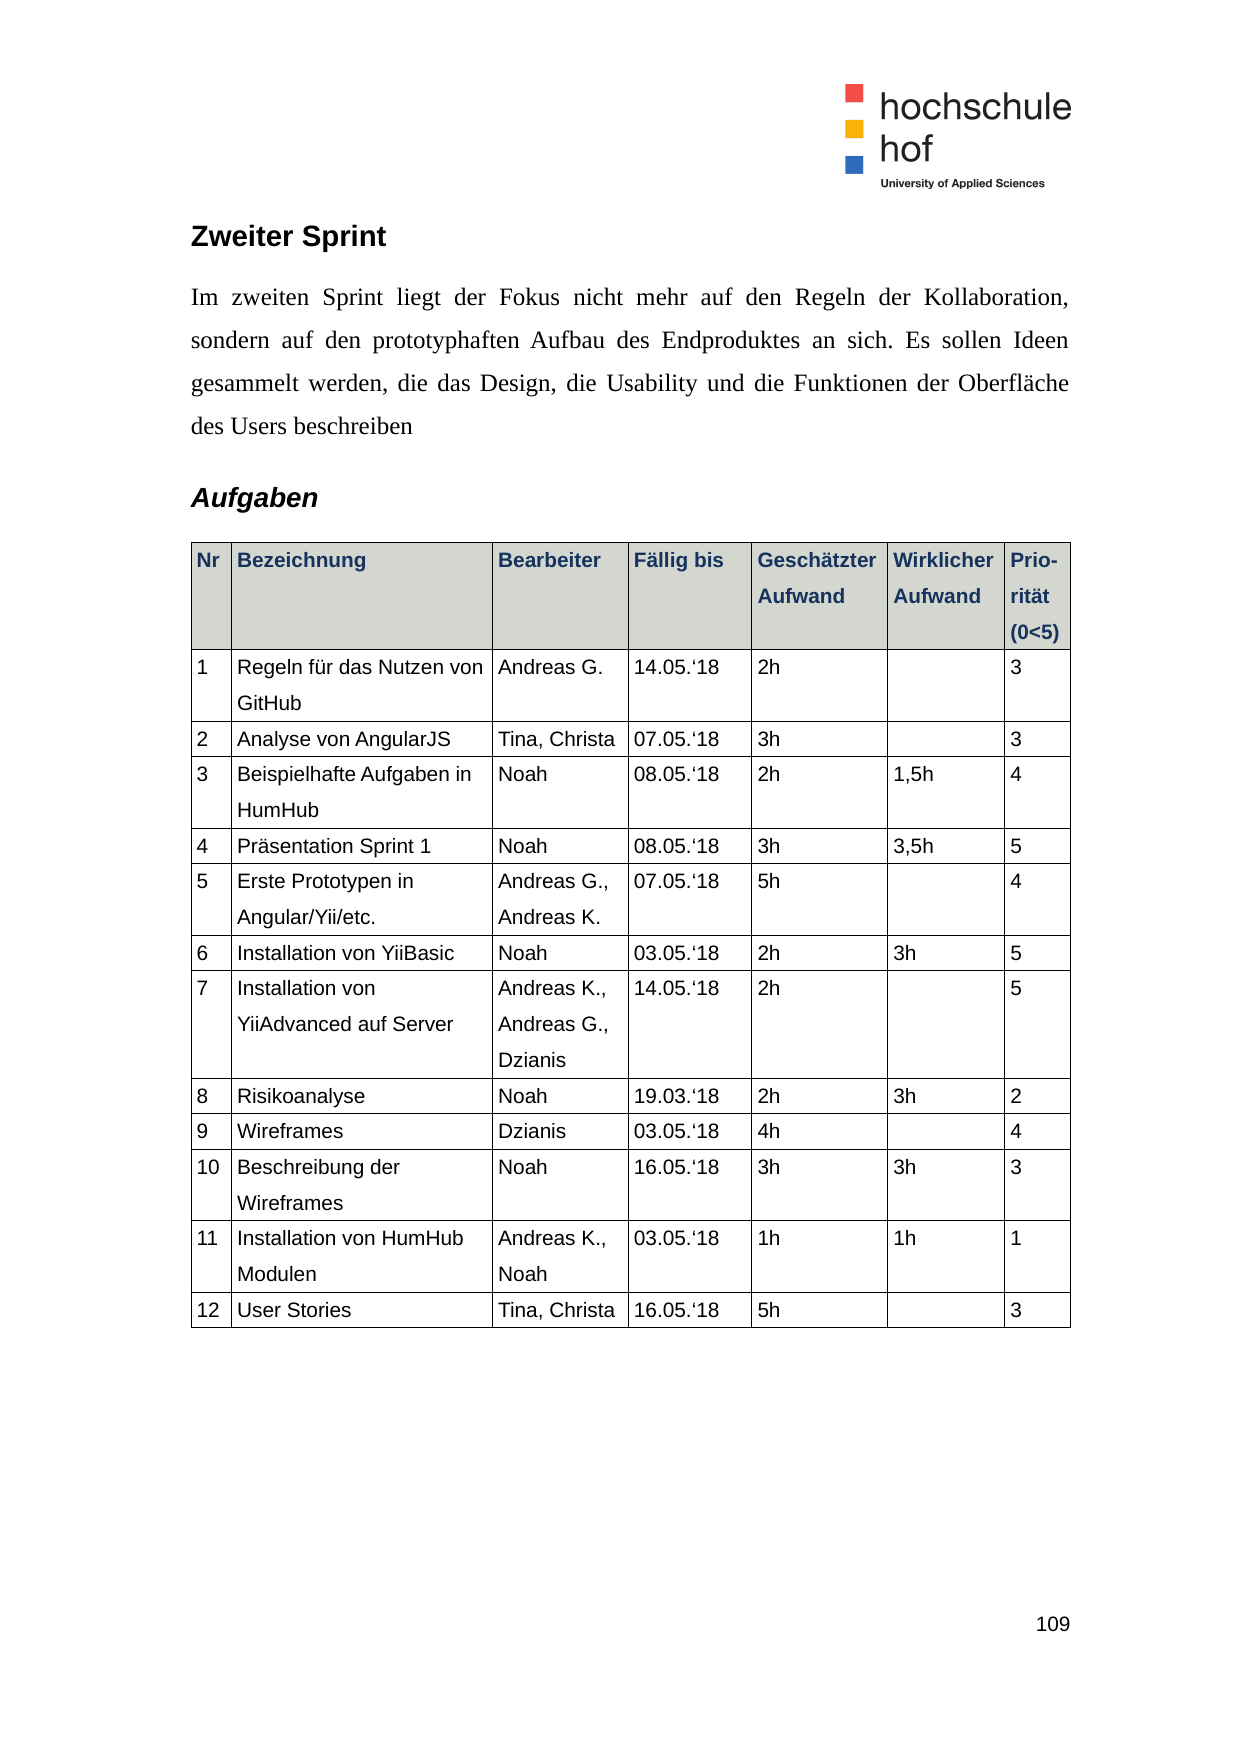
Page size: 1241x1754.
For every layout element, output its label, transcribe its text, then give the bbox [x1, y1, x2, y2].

table_cell 03.05.‘18 [629, 1114, 751, 1149]
table_cell Noah [493, 1150, 628, 1220]
table_cell 2h [752, 1079, 887, 1113]
table_cell 2h [752, 971, 887, 1078]
table_cell 19.03.‘18 [629, 1079, 751, 1113]
table_cell 5 [1005, 971, 1070, 1078]
table_cell 8 [192, 1079, 231, 1113]
table_cell 2 [1005, 1079, 1070, 1113]
table_cell 6 [192, 936, 231, 970]
table_cell Beschreibung der Wireframes [232, 1150, 492, 1220]
table_cell [888, 971, 1004, 1078]
table_cell 3 [1005, 1150, 1070, 1220]
table_cell 3h [888, 936, 1004, 970]
table_cell Beispielhafte Aufgaben in HumHub [232, 757, 492, 828]
table_cell 3,5h [888, 829, 1004, 863]
table_cell 3h [888, 1079, 1004, 1113]
table_cell 5 [192, 864, 231, 935]
table_cell Noah [493, 829, 628, 863]
table_cell [888, 1293, 1004, 1327]
subtitle Aufgaben [191, 482, 1070, 513]
table_cell 2h [752, 650, 887, 721]
table_cell 3h [752, 1150, 887, 1220]
table_cell 3 [1005, 722, 1070, 756]
table_cell Installation von YiiBasic [232, 936, 492, 970]
table_header Prio-rität (0<5) [1005, 543, 1070, 649]
table_cell Andreas K., Andreas G., Dzianis [493, 971, 628, 1078]
table_header Fällig bis [629, 543, 751, 649]
table_cell Risikoanalyse [232, 1079, 492, 1113]
table_cell 10 [192, 1150, 231, 1220]
table_cell 2 [192, 722, 231, 756]
table_cell Andreas G., Andreas K. [493, 864, 628, 935]
table_cell Noah [493, 1079, 628, 1113]
table_cell 07.05.‘18 [629, 722, 751, 756]
subtitle Zweiter Sprint [191, 219, 1070, 253]
table_cell 4 [192, 829, 231, 863]
table_header Geschätzter Aufwand [752, 543, 887, 649]
table_cell [888, 1114, 1004, 1149]
table_cell 1h [888, 1221, 1004, 1292]
table_cell Installation von YiiAdvanced auf Server [232, 971, 492, 1078]
table_cell User Stories [232, 1293, 492, 1327]
table_cell 14.05.‘18 [629, 650, 751, 721]
table_cell Andreas K., Noah [493, 1221, 628, 1292]
table_cell 2h [752, 757, 887, 828]
table_cell 08.05.‘18 [629, 757, 751, 828]
table_cell 5h [752, 864, 887, 935]
table_cell 16.05.‘18 [629, 1293, 751, 1327]
table_header Bearbeiter [493, 543, 628, 649]
table_cell 3h [888, 1150, 1004, 1220]
picture [845, 84, 1071, 189]
table_cell 07.05.‘18 [629, 864, 751, 935]
table_cell 12 [192, 1293, 231, 1327]
table_cell Erste Prototypen in Angular/Yii/etc. [232, 864, 492, 935]
table_cell 3h [752, 722, 887, 756]
table_cell 2h [752, 936, 887, 970]
table_cell 9 [192, 1114, 231, 1149]
table_cell 4 [1005, 1114, 1070, 1149]
table_cell 08.05.‘18 [629, 829, 751, 863]
table_cell 1h [752, 1221, 887, 1292]
table_cell Tina, Christa [493, 1293, 628, 1327]
table_cell Dzianis [493, 1114, 628, 1149]
table_cell 5 [1005, 936, 1070, 970]
table_cell 03.05.‘18 [629, 936, 751, 970]
table_cell 5h [752, 1293, 887, 1327]
table_cell 3 [1005, 650, 1070, 721]
table_cell 1 [1005, 1221, 1070, 1292]
table_cell 3 [192, 757, 231, 828]
table_cell 3h [752, 829, 887, 863]
table_cell 4 [1005, 757, 1070, 828]
table_header Wirklicher Aufwand [888, 543, 1004, 649]
table_cell Analyse von AngularJS [232, 722, 492, 756]
table_cell Noah [493, 936, 628, 970]
table_cell 4h [752, 1114, 887, 1149]
table_header Nr [192, 543, 231, 649]
table_cell 4 [1005, 864, 1070, 935]
table_cell Wireframes [232, 1114, 492, 1149]
table_cell 7 [192, 971, 231, 1078]
table_cell Präsentation Sprint 1 [232, 829, 492, 863]
table_cell 16.05.‘18 [629, 1150, 751, 1220]
table_cell [888, 650, 1004, 721]
table_cell 5 [1005, 829, 1070, 863]
table_cell 1 [192, 650, 231, 721]
table_cell 1,5h [888, 757, 1004, 828]
table_header Bezeichnung [232, 543, 492, 649]
table_cell [888, 864, 1004, 935]
table_cell Andreas G. [493, 650, 628, 721]
table_cell 3 [1005, 1293, 1070, 1327]
table_cell Tina, Christa [493, 722, 628, 756]
table_cell 14.05.‘18 [629, 971, 751, 1078]
table_cell 03.05.‘18 [629, 1221, 751, 1292]
table_cell Installation von HumHub Modulen [232, 1221, 492, 1292]
table_cell 11 [192, 1221, 231, 1292]
table_cell Noah [493, 757, 628, 828]
table_cell [888, 722, 1004, 756]
table_cell Regeln für das Nutzen von GitHub [232, 650, 492, 721]
text Im zweiten Sprint liegt der Fokus nicht mehr auf den Regeln der Kollaboration, sondern auf den prototyphaften Aufbau des Endproduktes an sich. Es sollen Ideen gesammelt werden, die das Design, die Usability und die Funktionen der Oberfläche des Users beschreiben [191, 282, 1070, 440]
